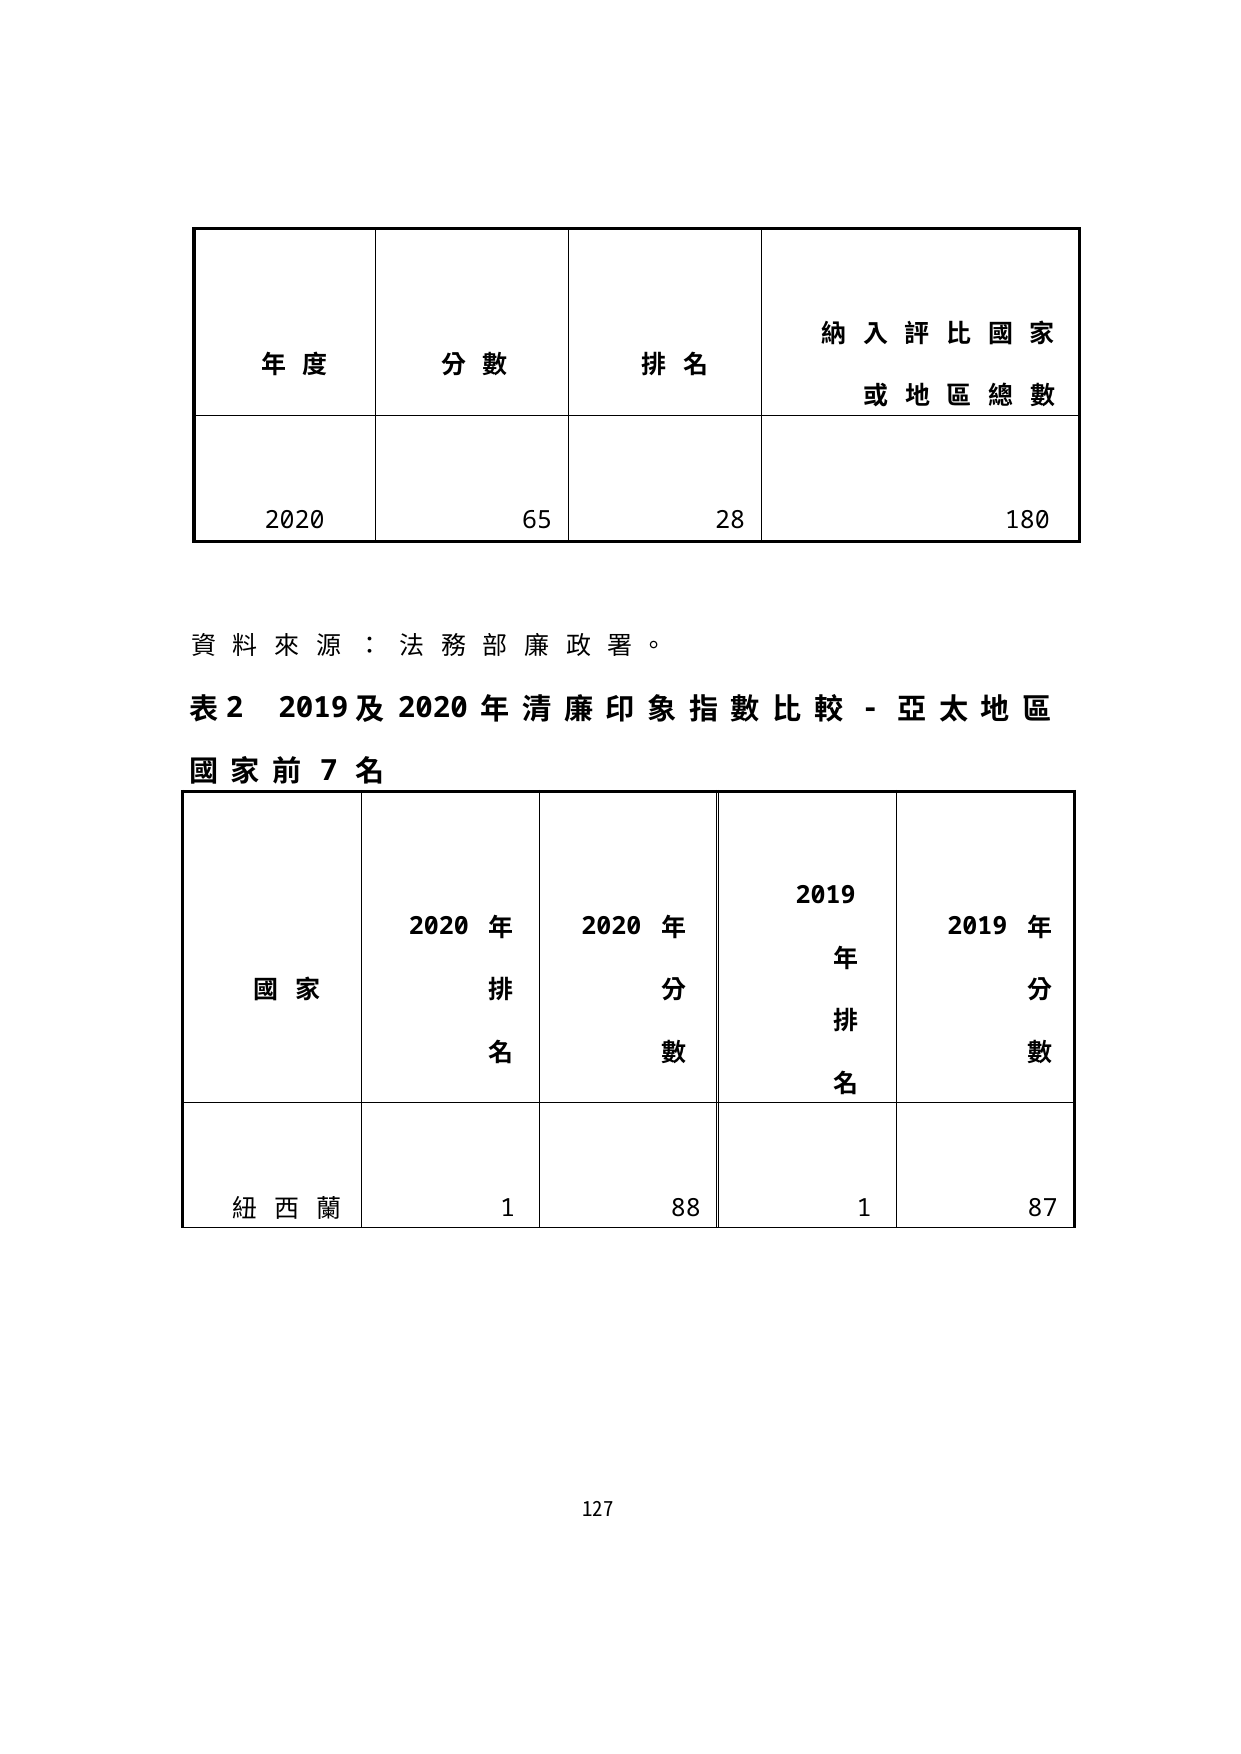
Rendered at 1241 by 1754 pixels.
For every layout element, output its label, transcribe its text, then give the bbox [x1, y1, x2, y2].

table_cell 1 [719, 1103, 896, 1227]
table_cell 180 [762, 416, 1078, 540]
text 資料來源：法務部廉政署。 [183, 602, 1058, 665]
table_header 排名 [569, 230, 761, 415]
table_header 2020年排名 [362, 793, 539, 1102]
table_header 國家 [184, 793, 361, 1102]
table_cell 28 [569, 416, 761, 540]
table_cell 2020 [196, 416, 375, 540]
table_header 納入評比國家或地區總數 [762, 230, 1078, 415]
table_cell 紐西蘭 [184, 1103, 361, 1227]
table_cell 1 [362, 1103, 539, 1227]
table_cell 65 [376, 416, 568, 540]
table_header 分數 [376, 230, 568, 415]
table_header 2019年分數 [897, 793, 1073, 1102]
table_header 2019年排名 [719, 793, 896, 1102]
text 表2 2019及2020年清廉印象指數比較-亞太地區國家前7名 [183, 665, 1058, 790]
table_cell 87 [897, 1103, 1073, 1227]
table_header 年度 [196, 230, 375, 415]
table_header 2020年分數 [540, 793, 716, 1102]
table_cell 88 [540, 1103, 716, 1227]
